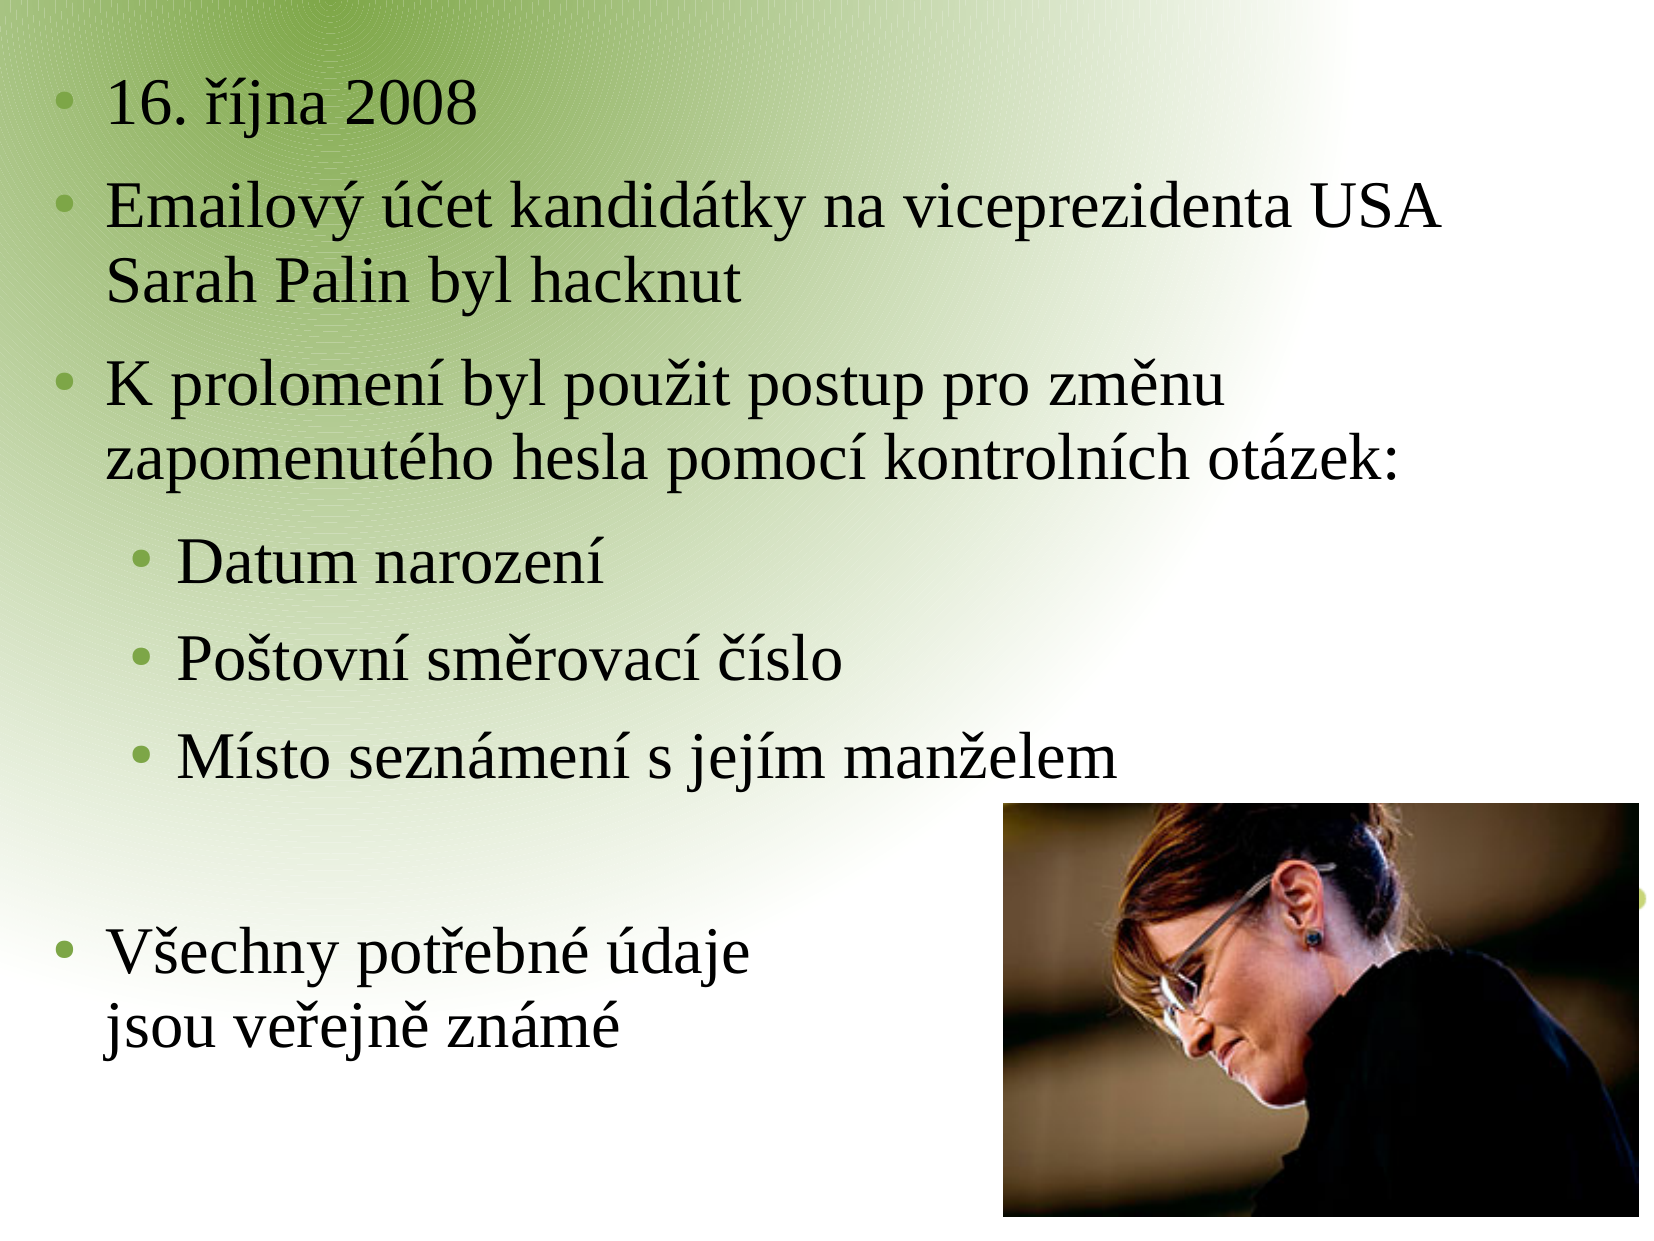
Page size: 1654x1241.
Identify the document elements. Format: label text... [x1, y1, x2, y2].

picture [1003, 792, 1654, 1217]
list 16. října 2008 Emailový účet kandidátky na viceprezidenta USA Sarah Palin byl hacknut K prolomení byl použit postup pro změnu zapomenutého hesla pomocí kontrolních otázek: Datum narození Poštovní směrovací číslo Místo seznámení s jejím manželem Všechny potřebné údaje jsou veřejně známé [34, 64, 1595, 1063]
